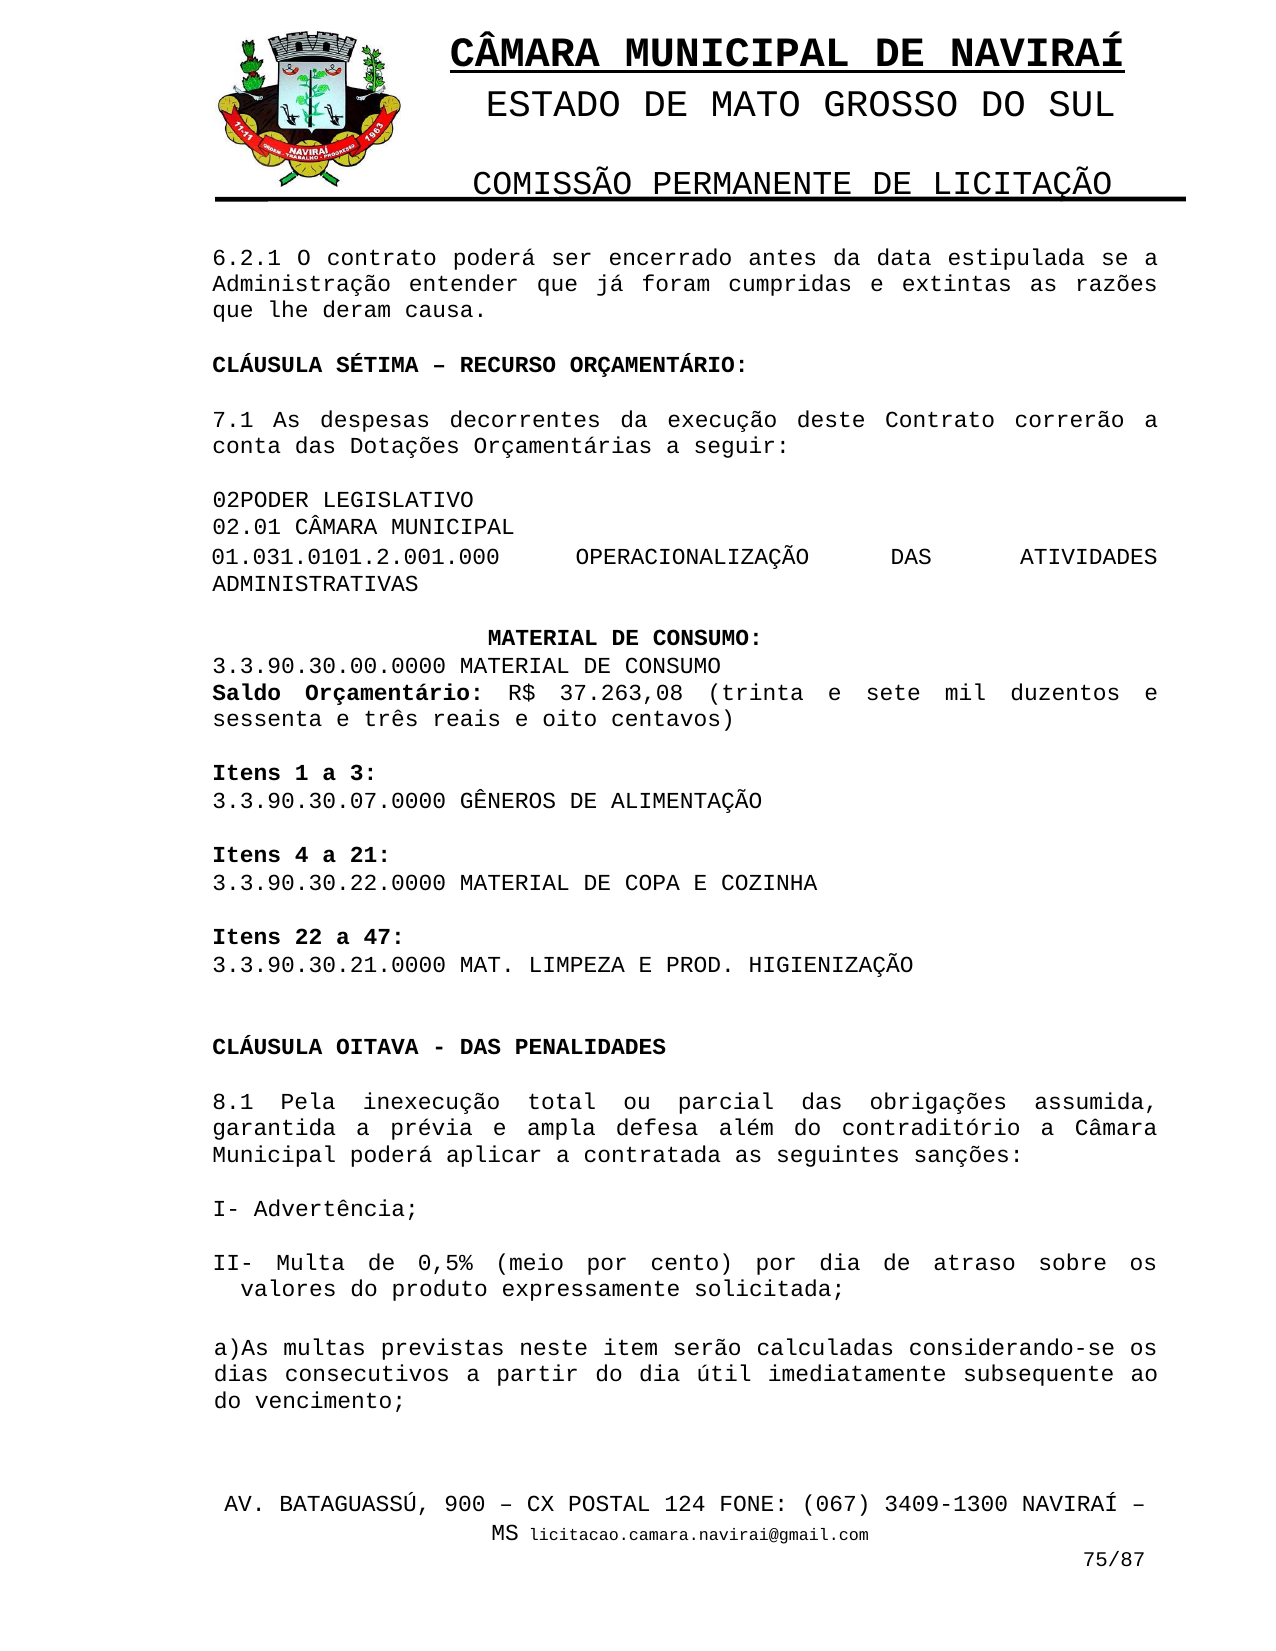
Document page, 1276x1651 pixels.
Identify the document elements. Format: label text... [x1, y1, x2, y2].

text 01.031.0101.2.001.000 OPERACIONALIZAÇÃO DAS ATIVIDADES [211, 545, 1171, 571]
text 3.3.90.30.22.0000 MATERIAL DE COPA E COZINHA [212, 871, 1158, 897]
text ADMINISTRATIVAS [212, 572, 1158, 598]
text 7.1 As despesas decorrentes da execução deste Contrato correrão a conta das Dotações Orçamentárias a seguir: [212, 408, 1158, 460]
subtitle CLÁUSULA OITAVA - DAS PENALIDADES [212, 1035, 1171, 1061]
text Itens 1 a 3: [212, 762, 1171, 788]
text Saldo Orçamentário: R$ 37.263,08 (trinta e sete mil duzentos e sessenta e três reais e oito centavos) [212, 681, 1158, 733]
text 8.1 Pela inexecução total ou parcial das obrigações assumida, garantida a prévia e ampla defesa além do contraditório a Câmara Municipal poderá aplicar a contratada as seguintes sanções: [212, 1090, 1158, 1169]
text 6.2.1 O contrato poderá ser encerrado antes da data estipulada se a Administração entender que já foram cumpridas e extintas as razões que lhe deram causa. [212, 246, 1158, 325]
text MATERIAL DE CONSUMO: [212, 627, 1171, 652]
list - Multa de 0,5% (meio por cento) por dia de atraso sobre os valores do produto expressamente solicitada; [185, 1251, 1158, 1304]
text Itens 4 a 21: [212, 844, 1171, 870]
text 3.3.90.30.21.0000 MAT. LIMPEZA E PROD. HIGIENIZAÇÃO [212, 953, 1158, 979]
list - Advertência; [185, 1197, 1158, 1223]
text 02.01 CÂMARA MUNICIPAL [212, 516, 1158, 542]
list PODER LEGISLATIVO [171, 489, 1158, 515]
text 3.3.90.30.07.0000 GÊNEROS DE ALIMENTAÇÃO [212, 789, 1158, 815]
text CLÁUSULA SÉTIMA – RECURSO ORÇAMENTÁRIO: [212, 353, 1171, 379]
text Itens 22 a 47: [212, 926, 1171, 952]
list As multas previstas neste item serão calculadas considerando-se os dias consecutivos a partir do dia útil imediatamente subsequente ao do vencimento; [212, 1336, 1158, 1415]
text 3.3.90.30.00.0000 MATERIAL DE CONSUMO [212, 654, 1158, 680]
